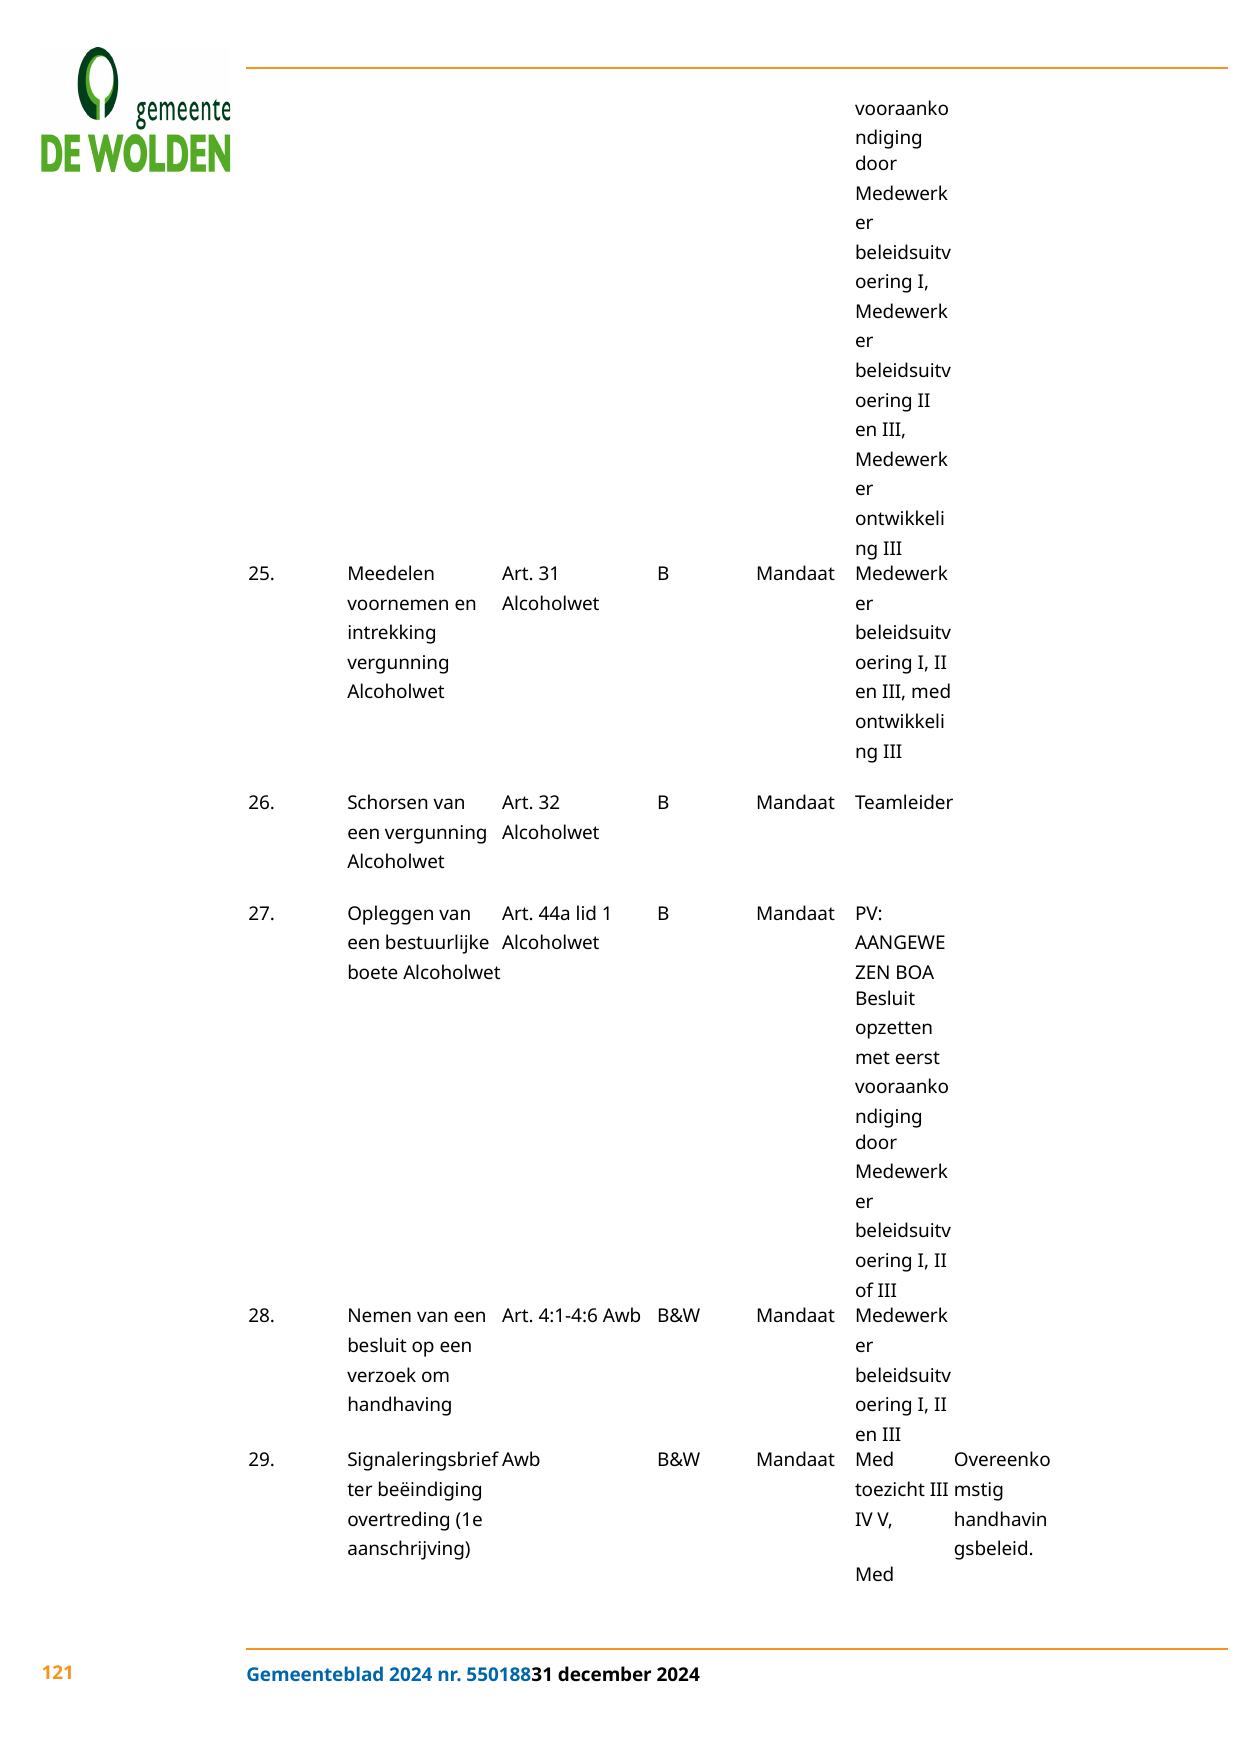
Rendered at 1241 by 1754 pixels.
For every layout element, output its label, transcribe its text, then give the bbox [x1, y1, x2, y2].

table_cell Mandaat [756, 1447, 855, 1561]
table_cell [1053, 1303, 1152, 1447]
table_cell [657, 1561, 756, 1587]
table_cell door Medewerker beleidsuitvoering I, Medewerker beleidsuitvoering II en III, Medewerker ontwikkeling III [855, 150, 954, 560]
table_cell [954, 874, 1053, 900]
table_cell Med [855, 1561, 954, 1587]
table_cell [756, 764, 855, 789]
table_cell [502, 764, 657, 789]
table_cell [954, 150, 1053, 560]
table_cell [248, 1561, 347, 1587]
table_cell Opleggen van een bestuurlijke boete Alcoholwet [347, 900, 502, 985]
table_cell [1053, 150, 1152, 560]
table_cell [347, 985, 502, 1129]
table_cell Teamleider [855, 789, 954, 874]
table_cell [756, 95, 855, 150]
table_cell [1053, 95, 1152, 150]
table_cell Med toezicht III IV V, [855, 1447, 954, 1561]
table_cell [1053, 985, 1152, 1129]
table_cell [347, 95, 502, 150]
table_cell [954, 900, 1053, 985]
table_cell [347, 150, 502, 560]
table_cell Meedelen voornemen en intrekking vergunning Alcoholwet [347, 560, 502, 764]
table_cell vooraankondiging [855, 95, 954, 150]
table_cell Mandaat [756, 1303, 855, 1447]
table_cell [954, 985, 1053, 1129]
table_cell [248, 1129, 347, 1303]
table_cell 28. [248, 1303, 347, 1447]
table_cell [954, 560, 1053, 764]
table_cell [954, 789, 1053, 874]
table_cell [855, 764, 954, 789]
table_cell [657, 150, 756, 560]
table_cell [756, 150, 855, 560]
table_cell [1053, 1129, 1152, 1303]
table_cell [248, 150, 347, 560]
table_cell [954, 1129, 1053, 1303]
table_cell B [657, 560, 756, 764]
table_cell [1053, 900, 1152, 985]
table_cell [347, 764, 502, 789]
table_cell [954, 95, 1053, 150]
table_cell Overeenkomstig handhavingsbeleid. [954, 1447, 1053, 1561]
table_cell Awb [502, 1447, 657, 1561]
table_cell 25. [248, 560, 347, 764]
table_cell [756, 1561, 855, 1587]
table_cell [954, 1303, 1053, 1447]
table_cell [657, 95, 756, 150]
table_cell Art. 31 Alcoholwet [502, 560, 657, 764]
table_cell [502, 1129, 657, 1303]
table_cell [1053, 789, 1152, 874]
table_cell B&W [657, 1447, 756, 1561]
table_cell [248, 874, 347, 900]
table_cell [347, 1129, 502, 1303]
table_cell Medewerker beleidsuitvoering I, II en III [855, 1303, 954, 1447]
table_cell Medewerker beleidsuitvoering I, II en III, med ontwikkeling III [855, 560, 954, 764]
picture [41, 47, 231, 172]
table_cell door Medewerker beleidsuitvoering I, II of III [855, 1129, 954, 1303]
table_cell [657, 1129, 756, 1303]
table_cell B&W [657, 1303, 756, 1447]
table_cell Schorsen van een vergunning Alcoholwet [347, 789, 502, 874]
table_cell [248, 95, 347, 150]
table_cell [502, 874, 657, 900]
table_cell [347, 874, 502, 900]
table_cell [502, 95, 657, 150]
table_cell [954, 764, 1053, 789]
table_cell Mandaat [756, 789, 855, 874]
table_cell [347, 1561, 502, 1587]
table_cell [248, 764, 347, 789]
table_cell Mandaat [756, 560, 855, 764]
table_cell Signaleringsbrief ter beëindiging overtreding (1e aanschrijving) [347, 1447, 502, 1561]
table_cell Besluit opzetten met eerst vooraankondiging [855, 985, 954, 1129]
table_cell [248, 985, 347, 1129]
table_cell PV: AANGEWEZEN BOA [855, 900, 954, 985]
table_cell B [657, 900, 756, 985]
table_cell [657, 764, 756, 789]
table_cell [1053, 1447, 1152, 1561]
table_cell [1053, 560, 1152, 764]
table_cell 26. [248, 789, 347, 874]
table_cell [502, 150, 657, 560]
table_cell 29. [248, 1447, 347, 1561]
table_cell 27. [248, 900, 347, 985]
table_cell [1053, 764, 1152, 789]
table_cell [502, 1561, 657, 1587]
table_cell Nemen van een besluit op een verzoek om handhaving [347, 1303, 502, 1447]
table_cell [657, 985, 756, 1129]
table_cell Art. 44a lid 1 Alcoholwet [502, 900, 657, 985]
table_cell [1053, 1561, 1152, 1587]
table_cell [502, 985, 657, 1129]
table_cell [756, 874, 855, 900]
table_cell [756, 1129, 855, 1303]
table_cell [954, 1561, 1053, 1587]
table_cell [855, 874, 954, 900]
table_cell Art. 32 Alcoholwet [502, 789, 657, 874]
table_cell Mandaat [756, 900, 855, 985]
table_cell [756, 985, 855, 1129]
table_cell B [657, 789, 756, 874]
table_cell [1053, 874, 1152, 900]
table_cell Art. 4:1-4:6 Awb [502, 1303, 657, 1447]
table_cell [657, 874, 756, 900]
